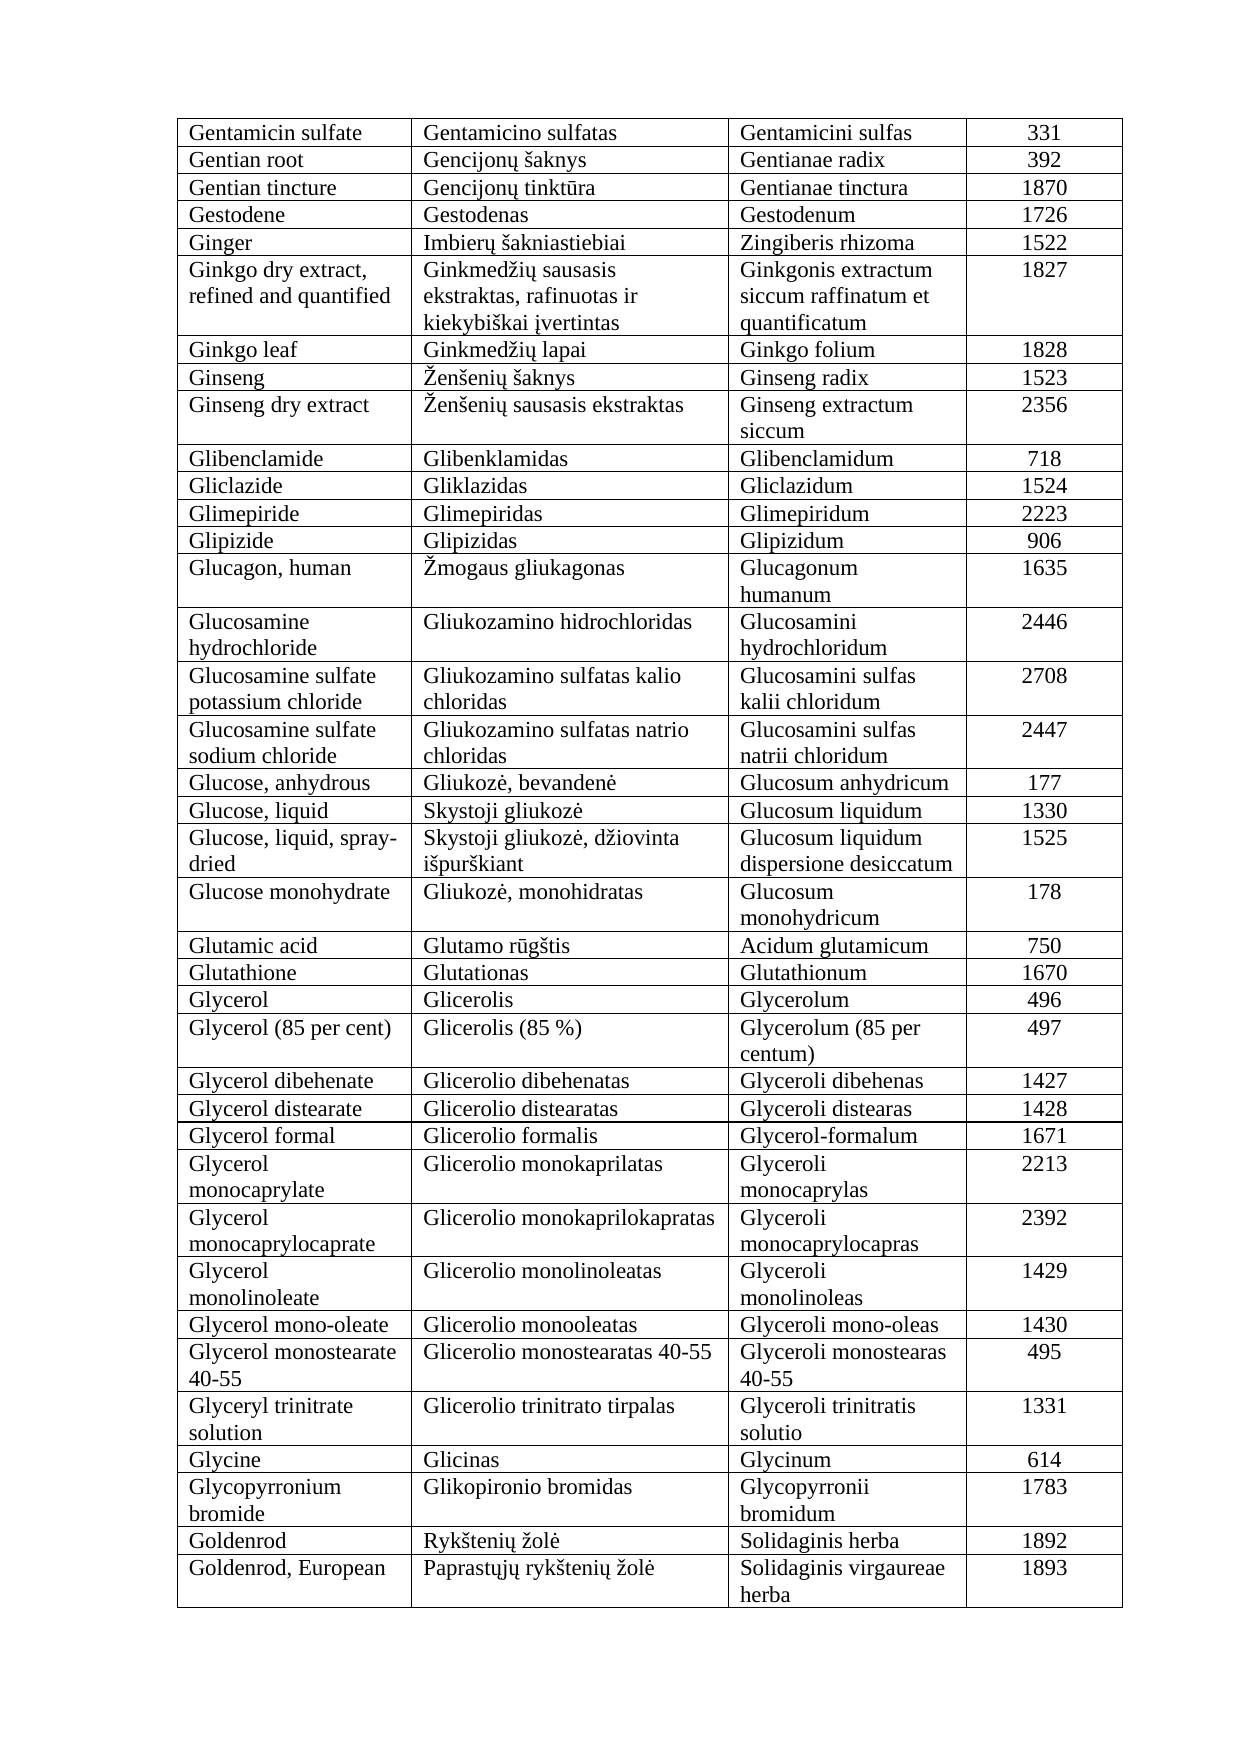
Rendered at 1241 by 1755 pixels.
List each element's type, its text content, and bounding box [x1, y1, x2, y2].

table_cell Glycerol-formalum [729, 1123, 966, 1149]
table_cell Ginkmedžių sausasis ekstraktas, rafinuotas ir kiekybiškai įvertintas [412, 256, 728, 335]
table_cell Glicerolis [412, 986, 728, 1013]
table_cell Glucosamini hydrochloridum [729, 608, 966, 661]
table_cell Ginseng dry extract [178, 391, 411, 444]
table_cell Glucose, liquid [178, 797, 411, 823]
table_cell Glucose, anhydrous [178, 769, 411, 796]
table_cell Gliklazidas [412, 472, 728, 498]
table_cell Paprastųjų rykštenių žolė [412, 1555, 728, 1607]
table_cell Ginkgo dry extract, refined and quantified [178, 256, 411, 335]
table_cell Glucagon, human [178, 554, 411, 607]
table_cell Glucosamini sulfas natrii chloridum [729, 716, 966, 768]
table_cell 331 [967, 119, 1122, 146]
table_cell Glucosamine sulfate sodium chloride [178, 716, 411, 768]
table_cell Glycerol [178, 986, 411, 1013]
table_cell Ginkgonis extractum siccum raffinatum et quantificatum [729, 256, 966, 335]
table_cell Glucosamini sulfas kalii chloridum [729, 662, 966, 714]
table_cell 1828 [967, 336, 1122, 363]
table_cell Ginseng radix [729, 364, 966, 390]
table_cell 1523 [967, 364, 1122, 390]
table_cell Glucagonum humanum [729, 554, 966, 607]
table_cell Glycinum [729, 1446, 966, 1472]
table_cell Gentamicini sulfas [729, 119, 966, 146]
table_cell Glucosum liquidum dispersione desiccatum [729, 824, 966, 877]
table_cell Glimepiride [178, 500, 411, 526]
table_cell Glyceroli mono-oleas [729, 1311, 966, 1337]
table_cell Skystoji gliukozė [412, 797, 728, 823]
table_cell Glyceroli trinitratis solutio [729, 1392, 966, 1445]
table_cell Glibenklamidas [412, 445, 728, 471]
table_cell Skystoji gliukozė, džiovinta išpurškiant [412, 824, 728, 877]
table_cell Glycerol monolinoleate [178, 1257, 411, 1310]
table_cell Glicerolio trinitrato tirpalas [412, 1392, 728, 1445]
table_cell 1783 [967, 1473, 1122, 1526]
table_cell Gentamicino sulfatas [412, 119, 728, 146]
table_cell 1726 [967, 201, 1122, 228]
table_cell Ginger [178, 229, 411, 255]
table_cell Glucosamine hydrochloride [178, 608, 411, 661]
table_cell Glycerol monocaprylate [178, 1150, 411, 1202]
table_cell 497 [967, 1014, 1122, 1067]
table_cell Glucosamine sulfate potassium chloride [178, 662, 411, 714]
table_cell 614 [967, 1446, 1122, 1472]
table_cell Glibenclamide [178, 445, 411, 471]
table_cell Glicerolio monooleatas [412, 1311, 728, 1337]
table_cell Glutamic acid [178, 932, 411, 958]
table_cell Glycopyrronii bromidum [729, 1473, 966, 1526]
table_cell Glicerolis (85 %) [412, 1014, 728, 1067]
table_cell Glutationas [412, 959, 728, 985]
table_cell Glicerolio monokaprilokapratas [412, 1204, 728, 1256]
table_cell 1428 [967, 1095, 1122, 1121]
table_cell Glipizidas [412, 527, 728, 553]
table_cell Glicerolio monolinoleatas [412, 1257, 728, 1310]
table_cell Glibenclamidum [729, 445, 966, 471]
table_cell Glyceroli monostearas 40-55 [729, 1339, 966, 1391]
table_cell Glyceroli distearas [729, 1095, 966, 1121]
table_cell Ginseng extractum siccum [729, 391, 966, 444]
table_cell Glicerolio distearatas [412, 1095, 728, 1121]
table_cell Glucose monohydrate [178, 878, 411, 931]
table_cell 1331 [967, 1392, 1122, 1445]
table_cell Gentamicin sulfate [178, 119, 411, 146]
table_cell Glimepiridas [412, 500, 728, 526]
table_cell 1525 [967, 824, 1122, 877]
table_cell 2708 [967, 662, 1122, 714]
table_cell Goldenrod [178, 1527, 411, 1553]
table_cell Imbierų šakniastiebiai [412, 229, 728, 255]
table_cell 906 [967, 527, 1122, 553]
table_cell Gencijonų šaknys [412, 147, 728, 173]
table_cell Gliukozė, monohidratas [412, 878, 728, 931]
table_cell Ginseng [178, 364, 411, 390]
table_cell Glucose, liquid, spray-dried [178, 824, 411, 877]
table_cell Glyceroli monolinoleas [729, 1257, 966, 1310]
table_cell Glycerol formal [178, 1123, 411, 1149]
table_cell 1827 [967, 256, 1122, 335]
table_cell Rykštenių žolė [412, 1527, 728, 1553]
table_cell 1671 [967, 1123, 1122, 1149]
table_cell 2392 [967, 1204, 1122, 1256]
table_cell 1635 [967, 554, 1122, 607]
table_cell 1870 [967, 174, 1122, 200]
table_cell 177 [967, 769, 1122, 796]
table_cell Glyceroli monocaprylas [729, 1150, 966, 1202]
table_cell Glycerol mono-oleate [178, 1311, 411, 1337]
table_cell Gentian tincture [178, 174, 411, 200]
table_cell Glipizidum [729, 527, 966, 553]
table_cell 2213 [967, 1150, 1122, 1202]
table_cell 1330 [967, 797, 1122, 823]
table_cell Gestodene [178, 201, 411, 228]
table_cell 2223 [967, 500, 1122, 526]
table_cell Glyceroli dibehenas [729, 1068, 966, 1094]
table_cell Glycopyrronium bromide [178, 1473, 411, 1526]
table_cell Gliclazidum [729, 472, 966, 498]
table_cell Glycerol distearate [178, 1095, 411, 1121]
table_cell Gliukozamino sulfatas kalio chloridas [412, 662, 728, 714]
table_cell Solidaginis herba [729, 1527, 966, 1553]
table_cell 1427 [967, 1068, 1122, 1094]
table_cell Glycerolum [729, 986, 966, 1013]
table_cell Glicerolio monostearatas 40-55 [412, 1339, 728, 1391]
table_cell 2356 [967, 391, 1122, 444]
table_cell Glipizide [178, 527, 411, 553]
table_cell 496 [967, 986, 1122, 1013]
table_cell Glutathionum [729, 959, 966, 985]
table_cell Gentianae radix [729, 147, 966, 173]
table_cell 2447 [967, 716, 1122, 768]
table_cell 750 [967, 932, 1122, 958]
table_cell Glycine [178, 1446, 411, 1472]
table_cell 178 [967, 878, 1122, 931]
table_cell Glyceroli monocaprylocapras [729, 1204, 966, 1256]
table_cell Gliclazide [178, 472, 411, 498]
table_cell Zingiberis rhizoma [729, 229, 966, 255]
table_cell Glycerol (85 per cent) [178, 1014, 411, 1067]
table_cell Ženšenių sausasis ekstraktas [412, 391, 728, 444]
table_cell Gestodenum [729, 201, 966, 228]
table_cell Ginkmedžių lapai [412, 336, 728, 363]
table_cell Glicerolio dibehenatas [412, 1068, 728, 1094]
table_cell Glicerolio formalis [412, 1123, 728, 1149]
table_cell 495 [967, 1339, 1122, 1391]
table_cell Glycerol monostearate 40-55 [178, 1339, 411, 1391]
table_cell 2446 [967, 608, 1122, 661]
table_cell Glikopironio bromidas [412, 1473, 728, 1526]
table_cell Gliukozamino sulfatas natrio chloridas [412, 716, 728, 768]
table_cell Goldenrod, European [178, 1555, 411, 1607]
table_cell Solidaginis virgaureae herba [729, 1555, 966, 1607]
table_cell Glyceryl trinitrate solution [178, 1392, 411, 1445]
table_cell Gencijonų tinktūra [412, 174, 728, 200]
table_cell 1522 [967, 229, 1122, 255]
table_cell Gestodenas [412, 201, 728, 228]
table_cell Glimepiridum [729, 500, 966, 526]
table_cell Glutathione [178, 959, 411, 985]
table_cell Žmogaus gliukagonas [412, 554, 728, 607]
table_cell Gliukozė, bevandenė [412, 769, 728, 796]
table_cell 718 [967, 445, 1122, 471]
table_cell 1430 [967, 1311, 1122, 1337]
table_cell Gentian root [178, 147, 411, 173]
table_cell Acidum glutamicum [729, 932, 966, 958]
table_cell Glycerol dibehenate [178, 1068, 411, 1094]
table_cell Glucosum anhydricum [729, 769, 966, 796]
table_cell Glycerol monocaprylocaprate [178, 1204, 411, 1256]
table_cell 1892 [967, 1527, 1122, 1553]
table_cell 1670 [967, 959, 1122, 985]
table_cell Ginkgo folium [729, 336, 966, 363]
table_cell Glutamo rūgštis [412, 932, 728, 958]
table_cell Glucosum liquidum [729, 797, 966, 823]
table_cell Glucosum monohydricum [729, 878, 966, 931]
table_cell Glicinas [412, 1446, 728, 1472]
table_cell Gentianae tinctura [729, 174, 966, 200]
table_cell Gliukozamino hidrochloridas [412, 608, 728, 661]
table_cell 1429 [967, 1257, 1122, 1310]
table_cell 392 [967, 147, 1122, 173]
table_cell 1893 [967, 1555, 1122, 1607]
table_cell Ženšenių šaknys [412, 364, 728, 390]
table_cell 1524 [967, 472, 1122, 498]
table_cell Glycerolum (85 per centum) [729, 1014, 966, 1067]
table_cell Glicerolio monokaprilatas [412, 1150, 728, 1202]
table_cell Ginkgo leaf [178, 336, 411, 363]
